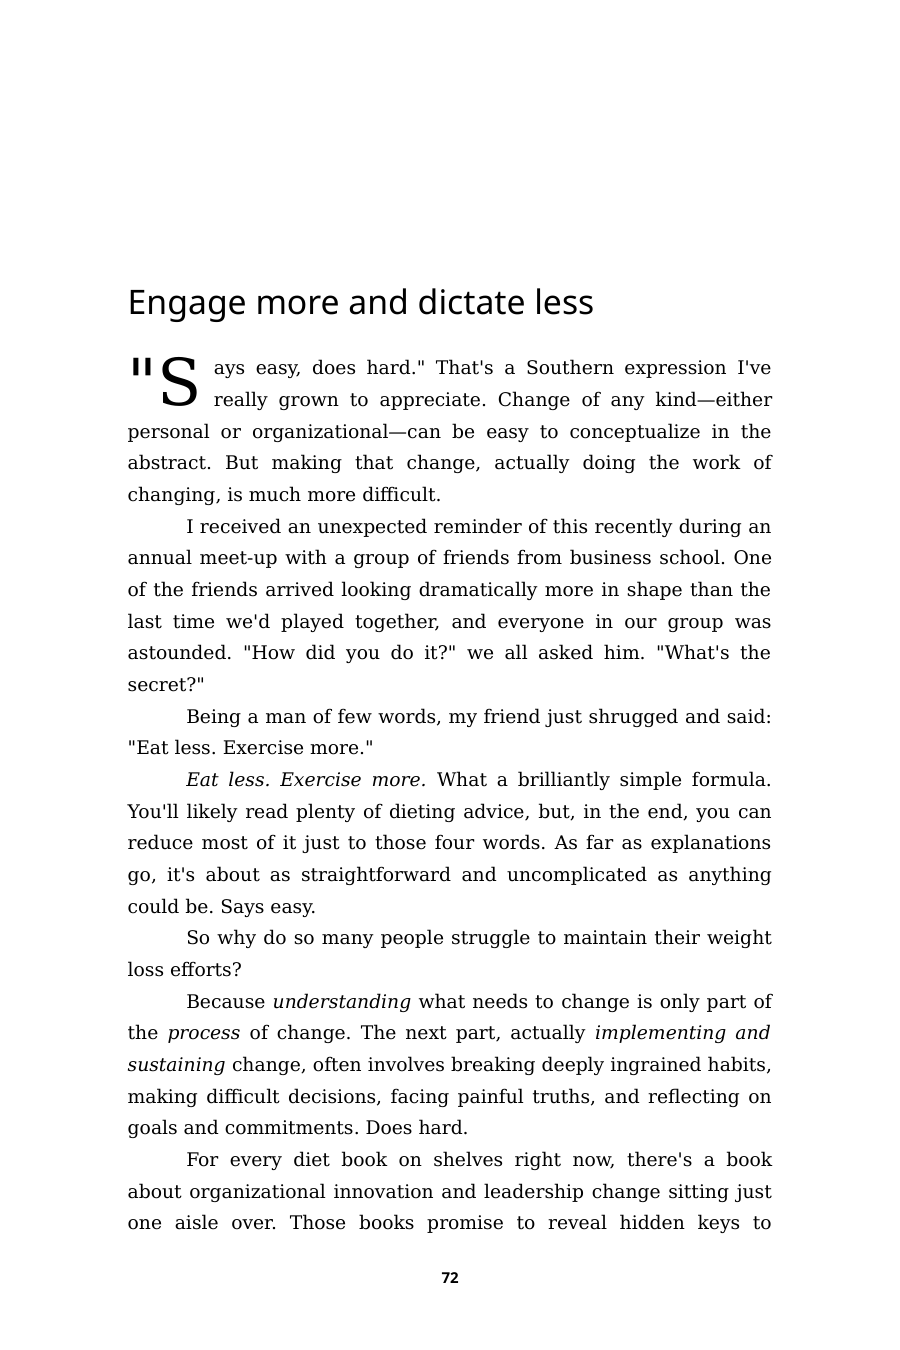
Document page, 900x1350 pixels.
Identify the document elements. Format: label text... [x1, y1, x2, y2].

subtitle Engage more and dictate less [127, 283, 772, 322]
text Eat less. Exercise more. What a brilliantly simple formula. You'll likely read plenty of dieting advice, but, in the end, you can reduce most of it just to those four words. As far as explanations go, it's about as straightforward and uncomplicated as anything could be. Says easy. [127, 769, 772, 917]
text Because understanding what needs to change is only part of the process of change. The next part, actually implementing and sustaining change, often involves breaking deeply ingrained habits, making difficult decisions, facing painful truths, and reflecting on goals and commitments. Does hard. [127, 991, 772, 1139]
text Being a man of few words, my friend just shrugged and said: "Eat less. Exercise more." [127, 706, 772, 759]
text I received an unexpected reminder of this recently during an annual meet-up with a group of friends from business school. One of the friends arrived looking dramatically more in shape than the last time we'd played together, and everyone in our group was astounded. "How did you do it?" we all asked him. "What's the secret?" [127, 516, 772, 696]
text "Says easy, does hard." That's a Southern expression I've really grown to appreciate. Change of any kind—either personal or organizational—can be easy to conceptualize in the abstract. But making that change, actually doing the work of changing, is much more difficult. [127, 357, 772, 506]
text So why do so many people struggle to maintain their weight loss efforts? [127, 927, 772, 981]
text For every diet book on shelves right now, there's a book about organizational innovation and leadership change sitting just one aisle over. Those books promise to reveal hidden keys to [127, 1149, 772, 1234]
